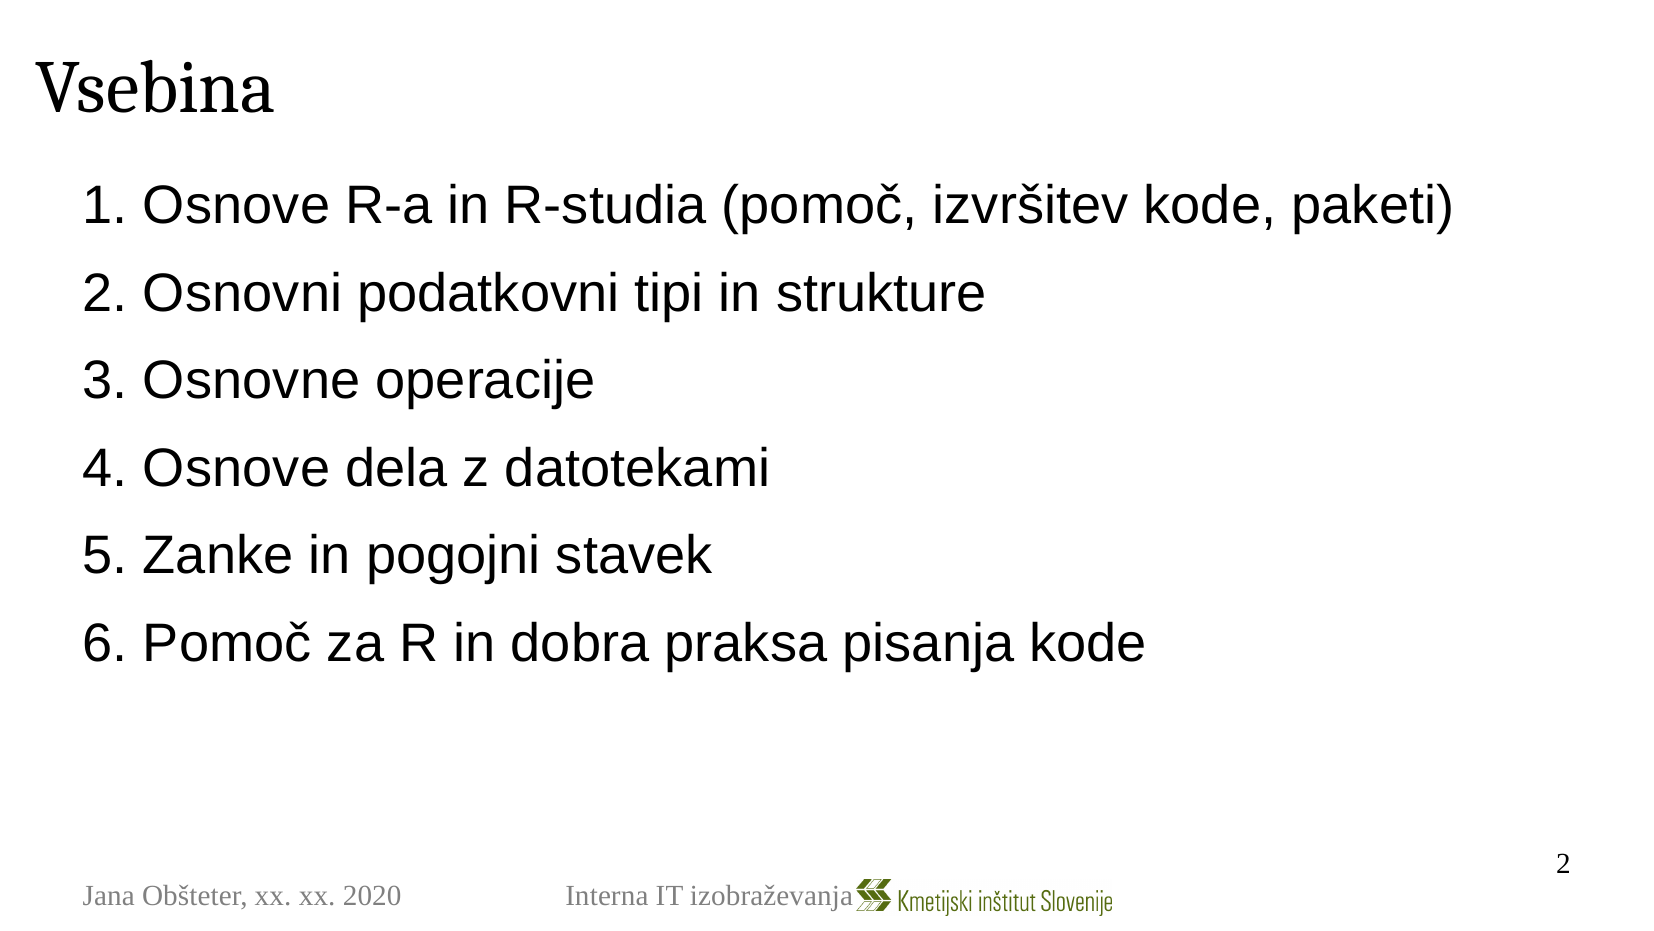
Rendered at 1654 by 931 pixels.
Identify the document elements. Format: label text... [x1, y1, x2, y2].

list 1. Osnove R-a in R-studia (pomoč, izvršitev kode, paketi) 2. Osnovni podatkovni tipi in strukture 3. Osnovne operacije 4. Osnove dela z datotekami 5. Zanke in pogojni stavek 6. Pomoč za R in dobra praksa pisanja kode [82, 165, 1642, 827]
picture [856, 879, 1112, 916]
title Vsebina [35, 21, 1524, 154]
